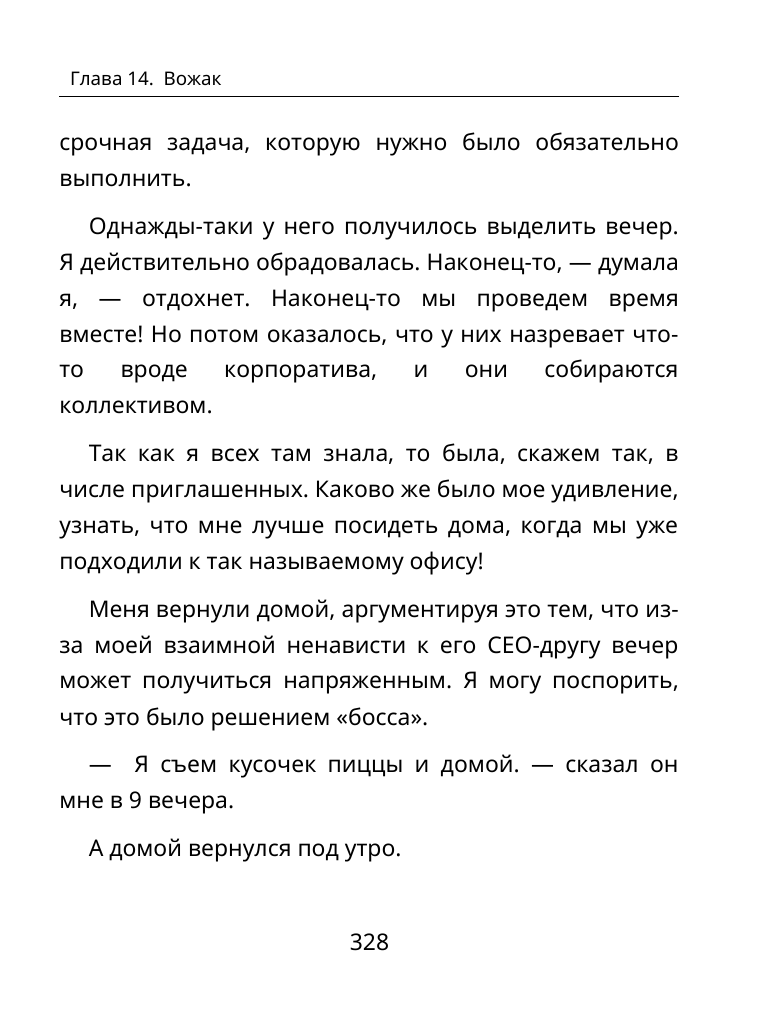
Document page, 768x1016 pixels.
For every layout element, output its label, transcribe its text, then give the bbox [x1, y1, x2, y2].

text Так как я всех там знала, то была, скажем так, в числе приглашенных. Каково же было мое удивление, узнать, что мне лучше посидеть дома, когда мы уже подходили к так называемому офису! [59, 437, 679, 576]
text Однажды-таки у него получилось выделить вечер. Я действительно обрадовалась. Наконец-то, — думала я, — отдохнет. Наконец-то мы проведем время вместе! Но потом оказалось, что у них назревает что-то вроде корпоратива, и они собираются коллективом. [59, 210, 679, 421]
text срочная задача, которую нужно было обязательно выполнить. [59, 126, 679, 193]
list Я съем кусочек пиццы и домой. — сказал он мне в 9 вечера. [59, 748, 679, 815]
text Меня вернули домой, аргументируя это тем, что из-за моей взаимной ненависти к его СЕО-другу вечер может получиться напряженным. Я могу поспорить, что это было решением «босса». [59, 593, 679, 732]
text А домой вернулся под утро. [59, 832, 679, 863]
